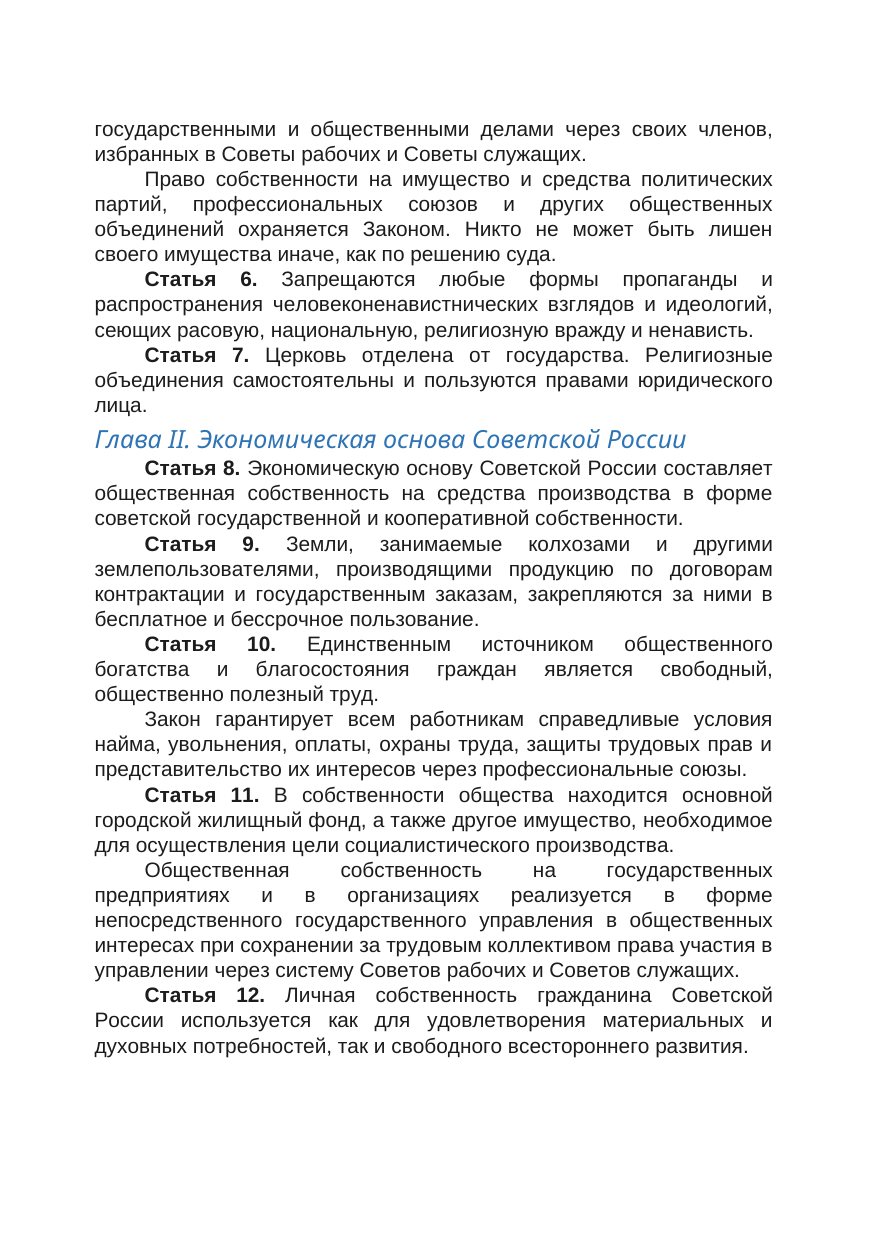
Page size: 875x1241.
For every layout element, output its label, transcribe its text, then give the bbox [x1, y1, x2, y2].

text Статья 7. Церковь отделена от государства. Религиозные объединения самостоятельны и пользуются правами юридического лица. [94, 342, 773, 417]
text Закон гарантирует всем работникам справедливые условия найма, увольнения, оплаты, охраны труда, защиты трудовых прав и представительство их интересов через профессиональные союзы. [94, 707, 773, 781]
text Статья 12. Личная собственность гражданина Советской России используется как для удовлетворения материальных и духовных потребностей, так и свободного всестороннего развития. [94, 983, 773, 1057]
text Право собственности на имущество и средства политических партий, профессиональных союзов и других общественных объединений охраняется Законом. Никто не может быть лишен своего имущества иначе, как по решению суда. [94, 167, 773, 266]
subtitle Глава II. Экономическая основа Советской России [94, 422, 773, 456]
text Статья 9. Земли, занимаемые колхозами и другими землепользователями, производящими продукцию по договорам контрактации и государственным заказам, закрепляются за ними в бесплатное и бессрочное пользование. [94, 531, 773, 631]
text Общественная собственность на государственных предприятиях и в организациях реализуется в форме непосредственного государственного управления в общественных интересах при сохранении за трудовым коллективом права участия в управлении через систему Советов рабочих и Советов служащих. [94, 858, 773, 982]
text Статья 10. Единственным источником общественного богатства и благосостояния граждан является свободный, общественно полезный труд. [94, 632, 773, 706]
text Статья 11. В собственности общества находится основной городской жилищный фонд, а также другое имущество, необходимое для осуществления цели социалистического производства. [94, 782, 773, 857]
text Статья 6. Запрещаются любые формы пропаганды и распространения человеконенавистнических взглядов и идеологий, сеющих расовую, национальную, религиозную вражду и ненависть. [94, 267, 773, 341]
text государственными и общественными делами через своих членов, избранных в Советы рабочих и Советы служащих. [94, 117, 773, 166]
text Статья 8. Экономическую основу Советской России составляет общественная собственность на средства производства в форме советской государственной и кооперативной собственности. [94, 456, 773, 530]
